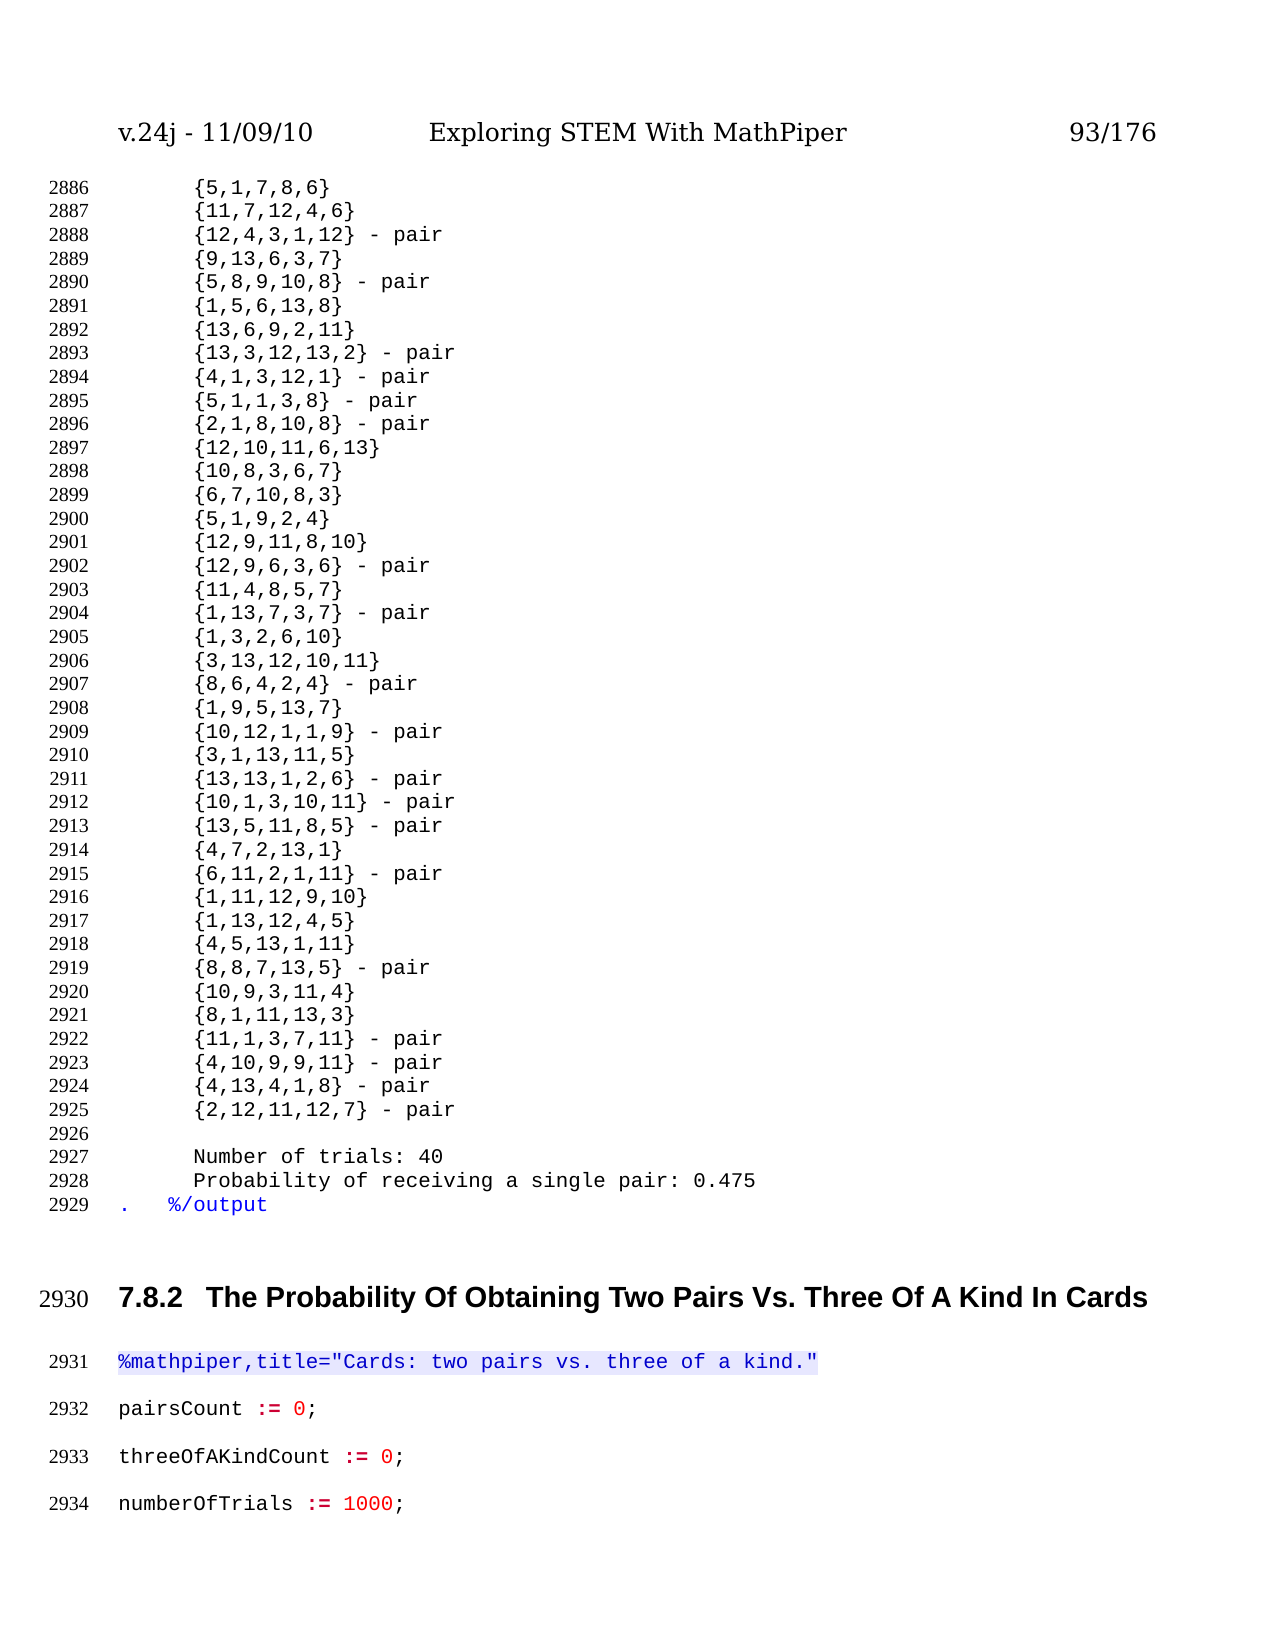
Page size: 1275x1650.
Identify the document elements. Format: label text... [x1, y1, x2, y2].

text {10,8,3,6,7} [118, 461, 1157, 484]
text {8,1,11,13,3} [118, 1004, 1157, 1028]
text {4,13,4,1,8} - pair [118, 1075, 1157, 1099]
text {1,13,12,4,5} [118, 910, 1157, 933]
text {8,6,4,2,4} - pair [118, 673, 1157, 697]
text {4,1,3,12,1} - pair [118, 366, 1157, 389]
text {8,8,7,13,5} - pair [118, 957, 1157, 981]
text {1,9,5,13,7} [118, 697, 1157, 721]
text {5,1,7,8,6} [118, 177, 1157, 200]
text {13,13,1,2,6} - pair [118, 768, 1157, 792]
text {9,13,6,3,7} [118, 248, 1157, 271]
text {2,1,8,10,8} - pair [118, 413, 1157, 437]
text {11,1,3,7,11} - pair [118, 1028, 1157, 1052]
text {6,7,10,8,3} [118, 484, 1157, 508]
text numberOfTrials := 1000; [118, 1493, 1157, 1517]
text {4,7,2,13,1} [118, 839, 1157, 862]
text {1,13,7,3,7} - pair [118, 602, 1157, 626]
text threeOfAKindCount := 0; [118, 1446, 1157, 1469]
text {13,5,11,8,5} - pair [118, 815, 1157, 839]
text {5,1,1,3,8} - pair [118, 389, 1157, 413]
text {4,10,9,9,11} - pair [118, 1052, 1157, 1075]
subtitle The Probability Of Obtaining Two Pairs Vs. Three Of A Kind In Cards [118, 1280, 1157, 1313]
text %mathpiper,title="Cards: two pairs vs. three of a kind." [118, 1351, 1157, 1375]
text {12,9,11,8,10} [118, 531, 1157, 555]
text {1,11,12,9,10} [118, 886, 1157, 910]
text Probability of receiving a single pair: 0.475 [118, 1170, 1157, 1193]
text {5,1,9,2,4} [118, 508, 1157, 531]
text {10,9,3,11,4} [118, 981, 1157, 1004]
text {12,10,11,6,13} [118, 437, 1157, 461]
text Number of trials: 40 [118, 1146, 1157, 1170]
text pairsCount := 0; [118, 1398, 1157, 1422]
text {1,3,2,6,10} [118, 626, 1157, 650]
text {13,3,12,13,2} - pair [118, 342, 1157, 366]
text {11,7,12,4,6} [118, 200, 1157, 224]
text {10,12,1,1,9} - pair [118, 721, 1157, 744]
text {12,4,3,1,12} - pair [118, 224, 1157, 248]
text {4,5,13,1,11} [118, 933, 1157, 957]
text {5,8,9,10,8} - pair [118, 271, 1157, 295]
text {3,13,12,10,11} [118, 650, 1157, 673]
text {3,1,13,11,5} [118, 744, 1157, 768]
text . %/output [118, 1193, 1157, 1217]
text {6,11,2,1,11} - pair [118, 862, 1157, 886]
text {11,4,8,5,7} [118, 579, 1157, 602]
text {10,1,3,10,11} - pair [118, 792, 1157, 815]
text {12,9,6,3,6} - pair [118, 555, 1157, 579]
text {1,5,6,13,8} [118, 295, 1157, 319]
text {13,6,9,2,11} [118, 319, 1157, 342]
text {2,12,11,12,7} - pair [118, 1099, 1157, 1123]
